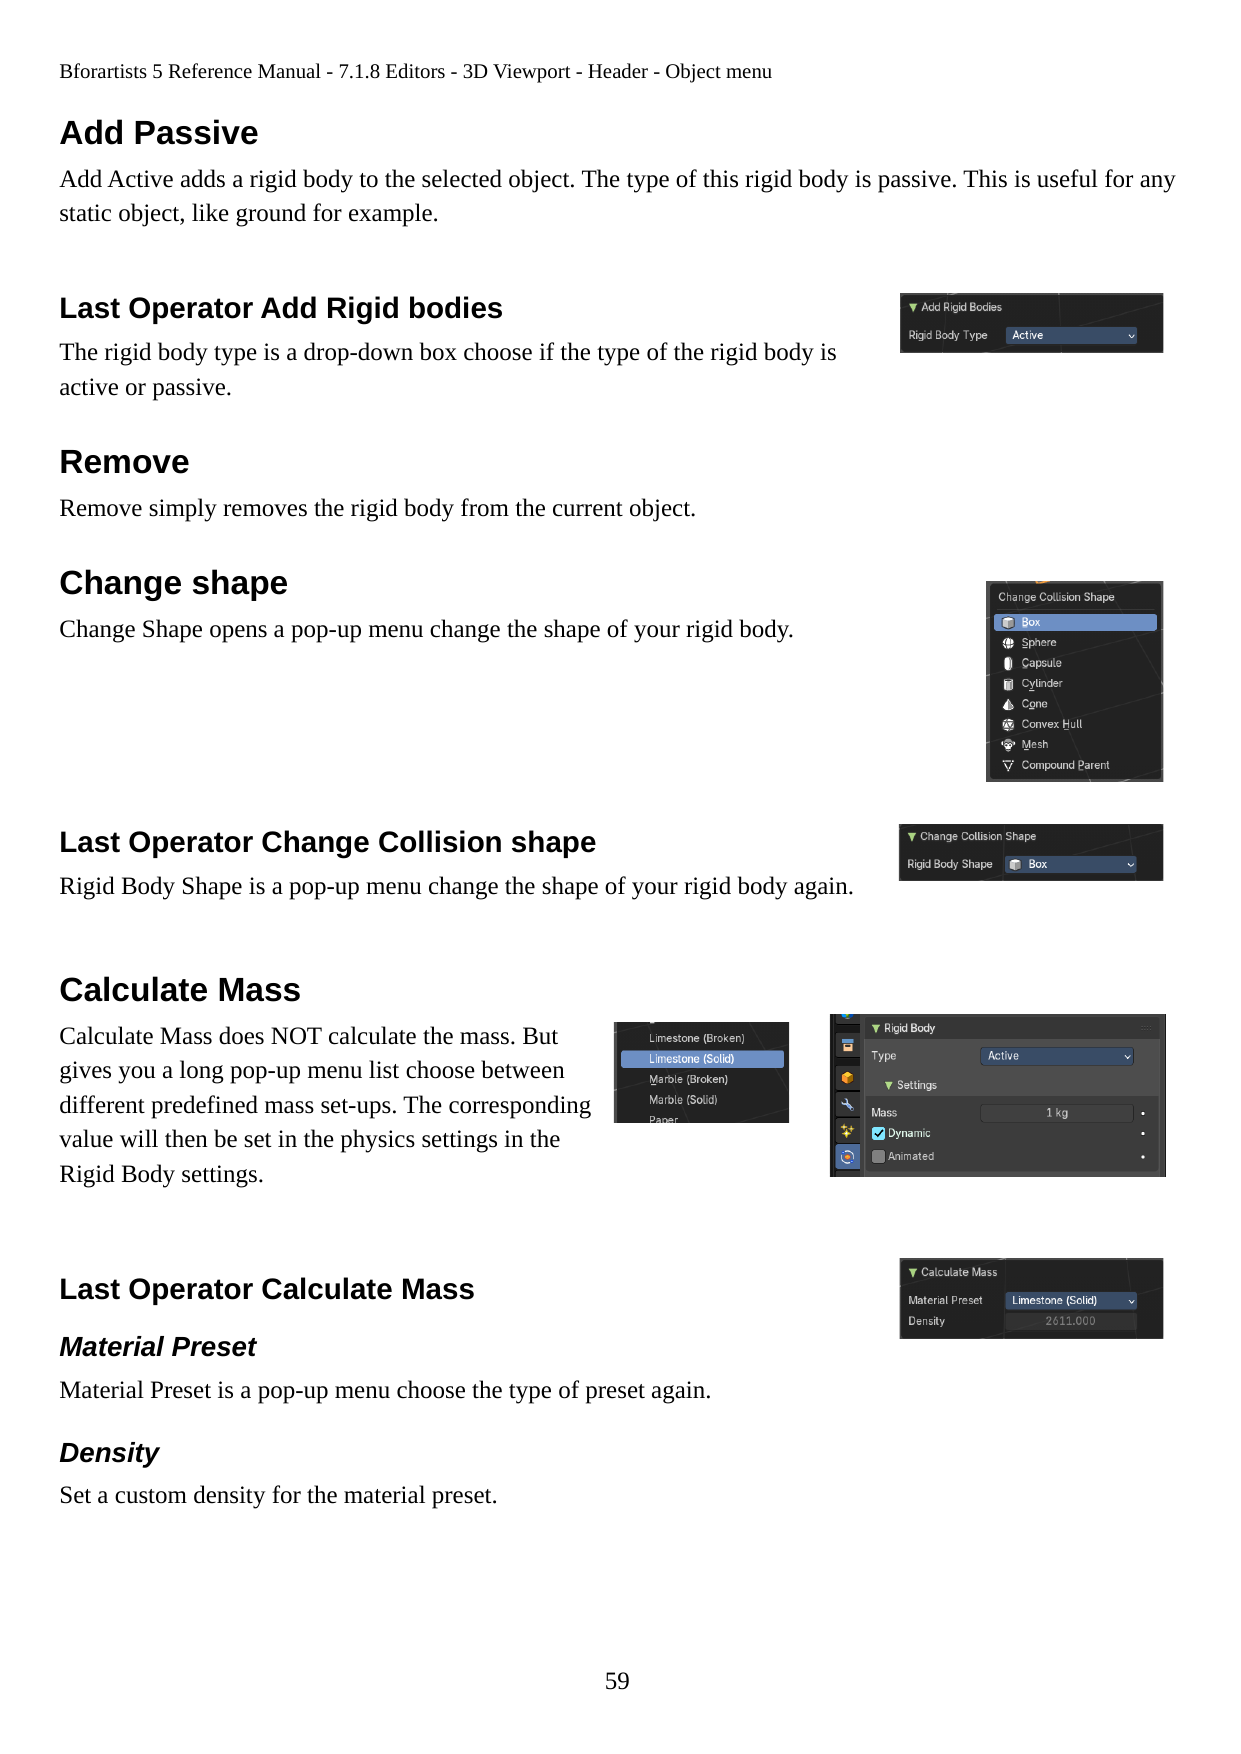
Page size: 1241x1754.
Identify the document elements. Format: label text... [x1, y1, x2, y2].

text Change Shape opens a pop-up menu change the shape of your rigid body. [59, 614, 986, 642]
subtitle Calculate Mass [59, 969, 1181, 1008]
text Remove simply removes the rigid body from the current object. [59, 493, 1181, 521]
picture [986, 581, 1164, 782]
text Set a custom density for the material preset. [59, 1481, 1181, 1509]
text Rigid Body Shape is a pop-up menu change the shape of your rigid body again. [59, 871, 1181, 900]
subtitle Remove [59, 441, 1181, 480]
subtitle Material Preset [59, 1330, 1181, 1362]
subtitle Last Operator Calculate Mass [59, 1271, 899, 1305]
text Add Active adds a rigid body to the selected object. The type of this rigid body is passive. This is useful for any static object, like ground for example. [59, 164, 1181, 227]
text The rigid body type is a drop-down box choose if the type of the rigid body is active or passive. [59, 337, 1181, 400]
subtitle [1164, 1271, 1181, 1305]
picture [899, 1258, 1164, 1339]
picture [613, 1022, 790, 1123]
subtitle Change shape [59, 562, 1181, 601]
subtitle Density [59, 1436, 1181, 1468]
picture [898, 824, 1164, 881]
text Calculate Mass does NOT calculate the mass. But gives you a long pop-up menu list choose between different predefined mass set-ups. The corresponding value will then be set in the physics settings in the Rigid Body settings. [59, 1021, 1181, 1187]
picture [900, 293, 1164, 353]
subtitle Last Operator Change Collision shape [59, 824, 898, 858]
text Material Preset is a pop-up menu choose the type of preset again. [59, 1375, 1181, 1403]
subtitle Add Passive [59, 113, 1181, 151]
picture [829, 1014, 1166, 1177]
subtitle Last Operator Add Rigid bodies [59, 291, 1181, 324]
